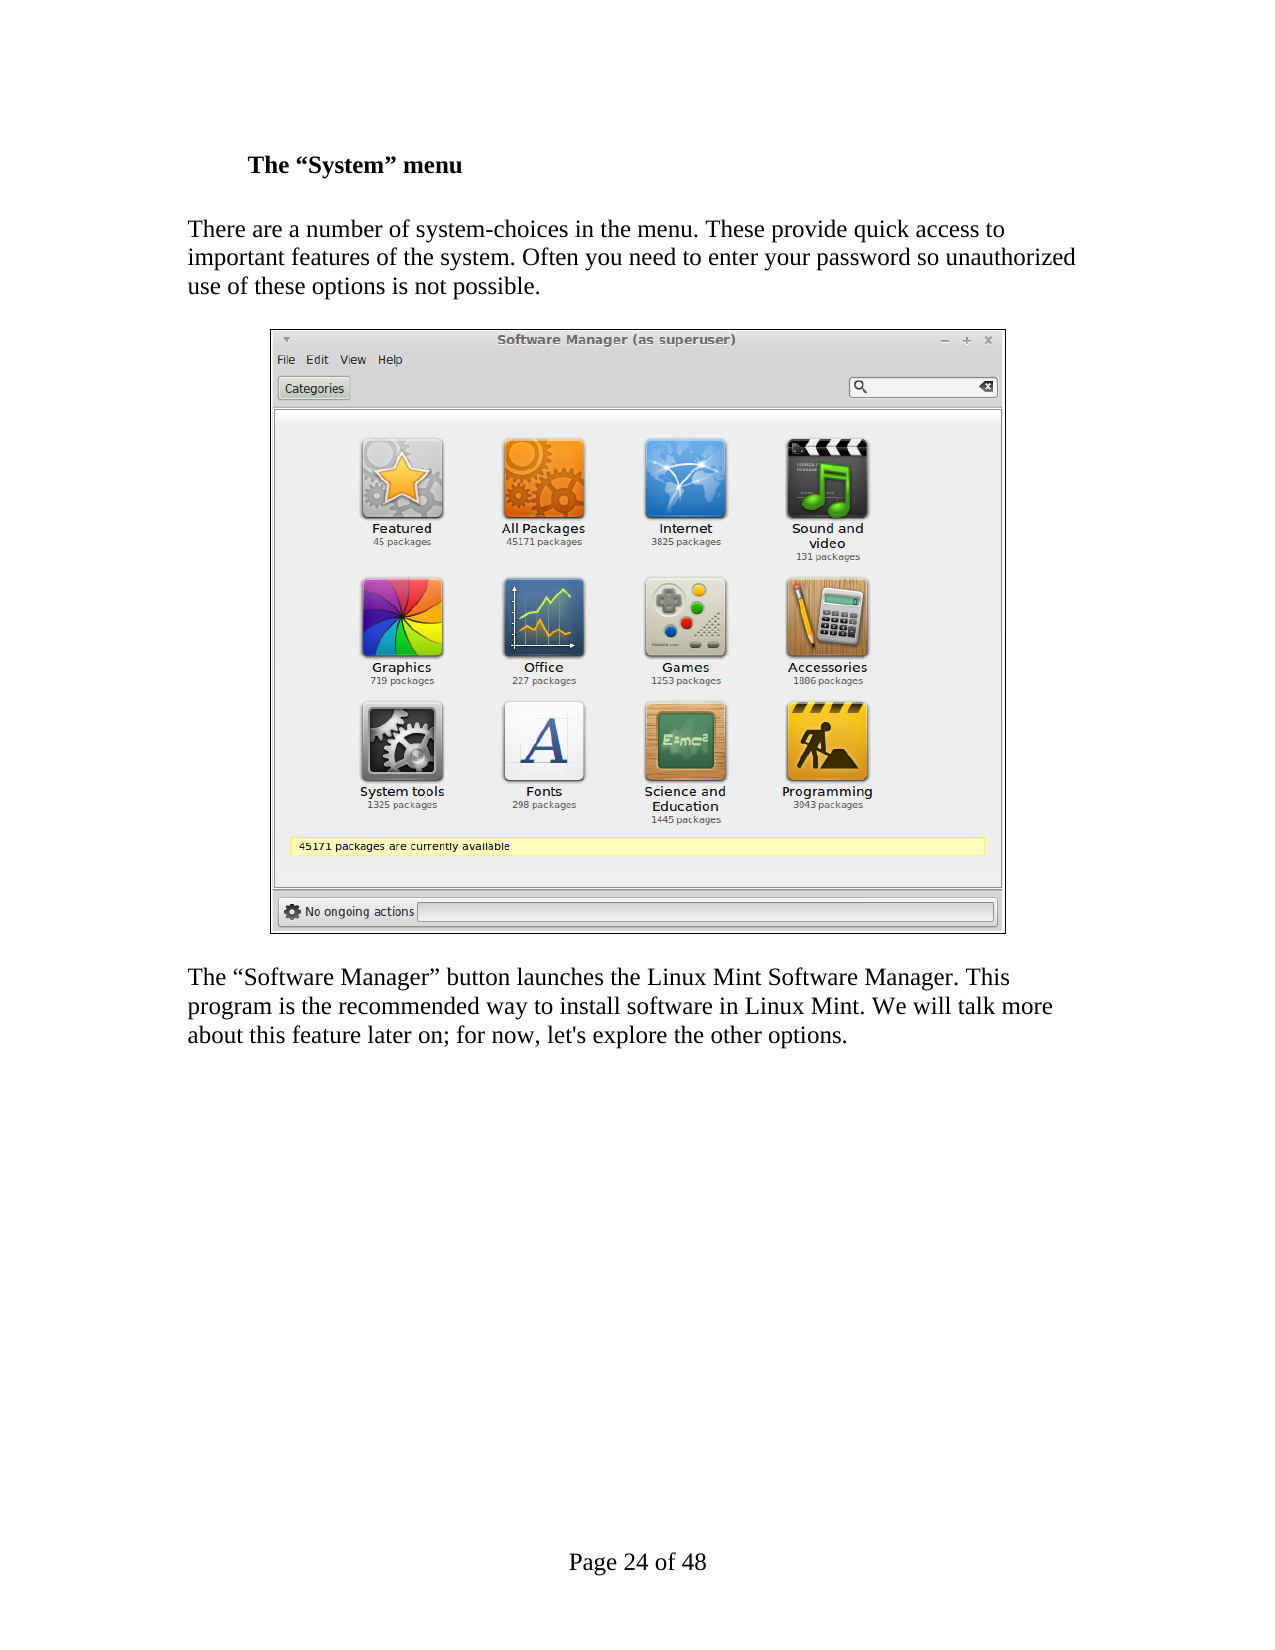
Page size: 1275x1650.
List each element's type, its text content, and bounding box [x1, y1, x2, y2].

text The “Software Manager” button launches the Linux Mint Software Manager. This program is the recommended way to install software in Linux Mint. We will talk more about this feature later on; for now, let's explore the other options. [187, 962, 1087, 1048]
text There are a number of system-choices in the menu. These provide quick access to important features of the system. Often you need to enter your password so unauthorized use of these options is not possible. [187, 214, 1087, 300]
subtitle The “System” menu [187, 150, 1087, 179]
picture [272, 331, 1003, 931]
